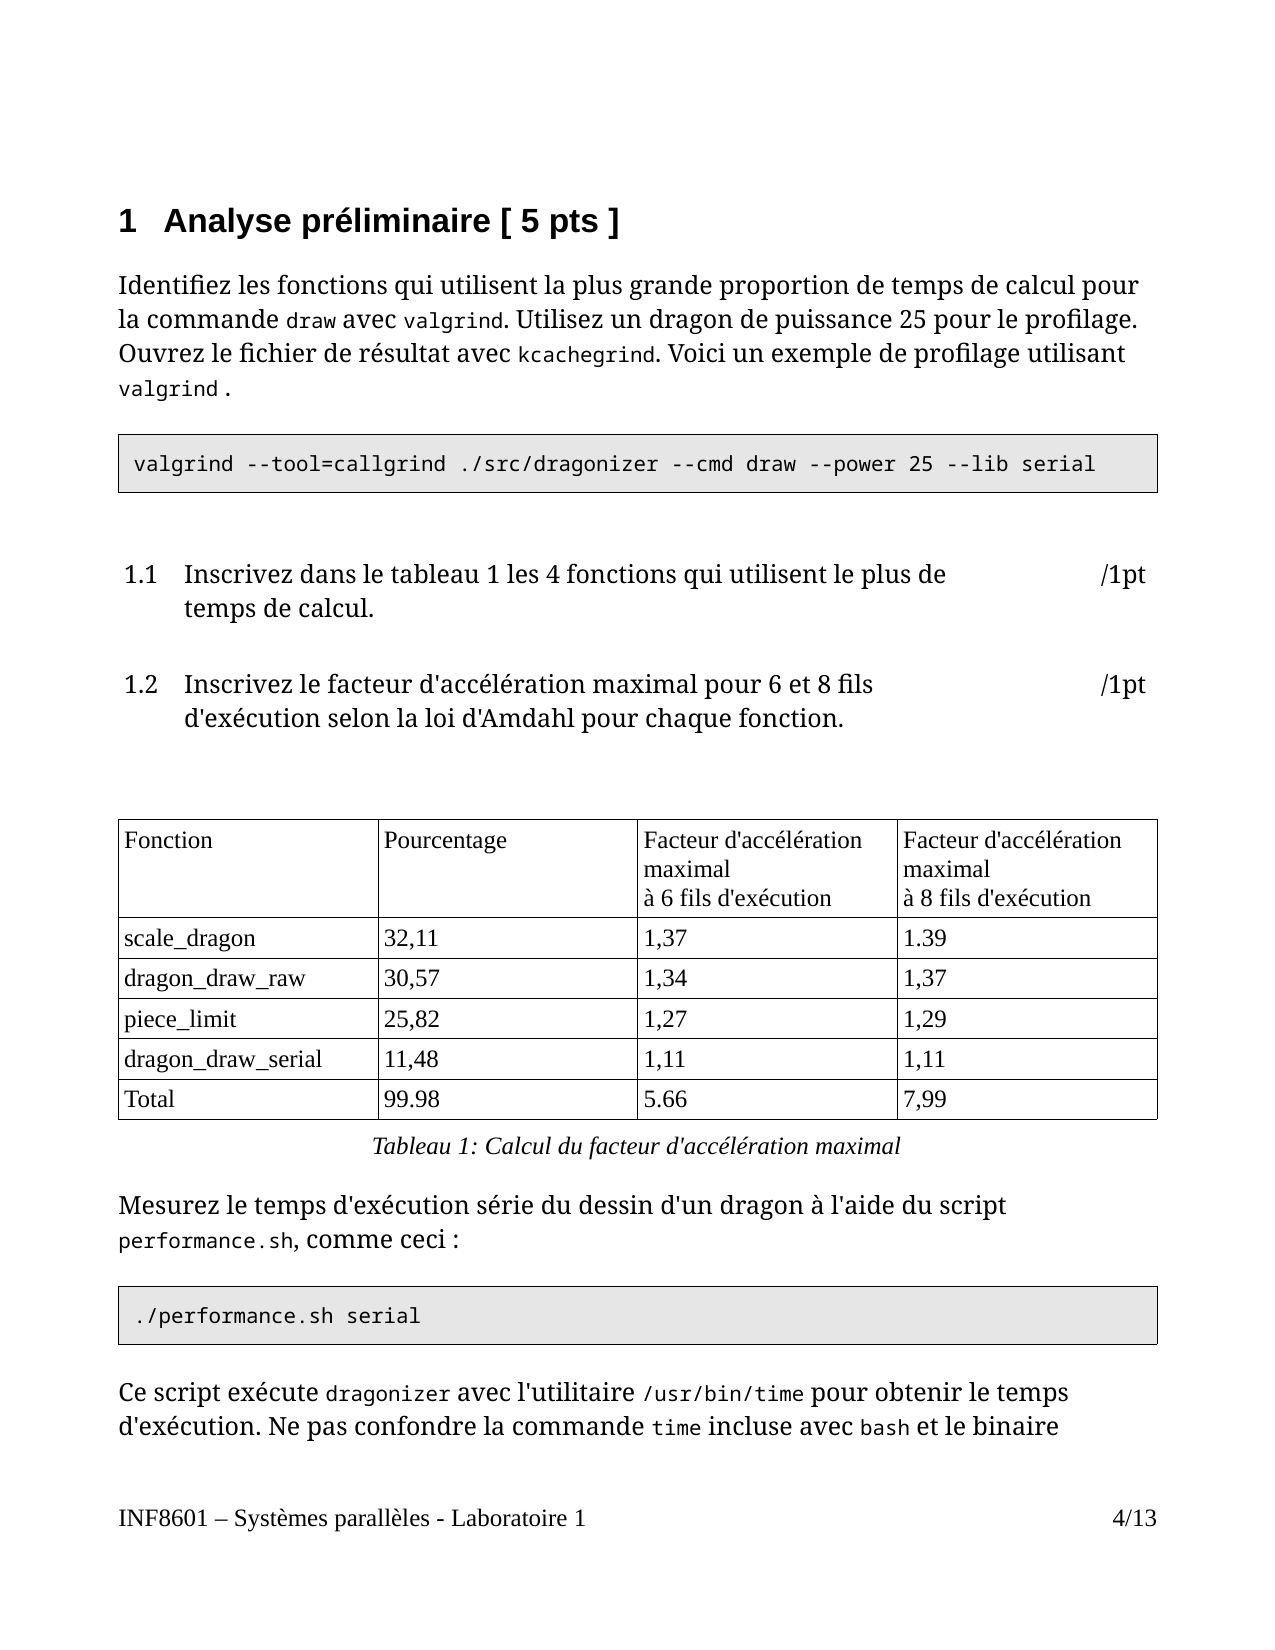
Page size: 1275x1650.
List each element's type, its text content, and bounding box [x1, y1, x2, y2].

table_cell 99,98 [379, 1080, 637, 1119]
text Ce script exécute dragonizer avec l'utilitaire /usr/bin/time pour obtenir le temps d'exécution. Ne pas confondre la commande time incluse avec bash et le binaire [118, 1374, 1157, 1442]
table_header /1pt [1089, 536, 1157, 646]
table_cell 1,34 [638, 959, 897, 998]
table_cell 1,27 [638, 999, 897, 1038]
table_header Fonction [119, 820, 378, 917]
table_cell [1020, 646, 1088, 755]
table_cell 7,99 [898, 1080, 1157, 1119]
text Identifiez les fonctions qui utilisent la plus grande proportion de temps de calcul pour la commande draw avec valgrind. Utilisez un dragon de puissance 25 pour le profilage. Ouvrez le fichier de résultat avec kcachegrind. Voici un exemple de profilage utilisant valgrind . [118, 267, 1157, 404]
subtitle Analyse préliminaire [ 5 pts ] [118, 201, 1157, 240]
table_cell dragon_draw_serial [119, 1039, 378, 1078]
table_cell 1,11 [898, 1039, 1157, 1078]
text ./performance.sh serial [119, 1287, 1157, 1344]
table_cell scale_dragon [119, 918, 378, 957]
table_cell 5,66 [638, 1080, 897, 1119]
table_cell 25,82 [379, 999, 637, 1038]
table_cell 1,29 [898, 999, 1157, 1038]
table_cell Total [119, 1080, 378, 1119]
table_cell 1,37 [898, 959, 1157, 998]
text Mesurez le temps d'exécution série du dessin d'un dragon à l'aide du script performance.sh, comme ceci : [118, 1188, 1157, 1256]
table_cell 1,11 [638, 1039, 897, 1078]
table_cell piece_limit [119, 999, 378, 1038]
table_cell Inscrivez le facteur d'accélération maximal pour 6 et 8 fils d'exécution selon la loi d'Amdahl pour chaque fonction. [118, 646, 1019, 755]
table_header Facteur d'accélération maximal à 6 fils d'exécution [638, 820, 897, 917]
table_cell 1,39 [898, 918, 1157, 957]
table_cell dragon_draw_raw [119, 959, 378, 998]
table_cell /1pt [1089, 646, 1157, 755]
table_cell 32,11 [379, 918, 637, 957]
text valgrind --tool=callgrind ./src/dragonizer --cmd draw --power 25 --lib serial [119, 435, 1157, 492]
table_cell 1,37 [638, 918, 897, 957]
table_header Pourcentage [379, 820, 637, 917]
table_header [1020, 536, 1088, 646]
table_cell 30,57 [379, 959, 637, 998]
table_header Inscrivez dans le tableau 1 les 4 fonctions qui utilisent le plus de temps de calcul. [118, 536, 1019, 646]
table_header Facteur d'accélération maximal à 8 fils d'exécution [898, 820, 1157, 917]
text Tableau 1: Calcul du facteur d'accélération maximal [118, 1131, 1157, 1160]
table_cell 11,48 [379, 1039, 637, 1078]
